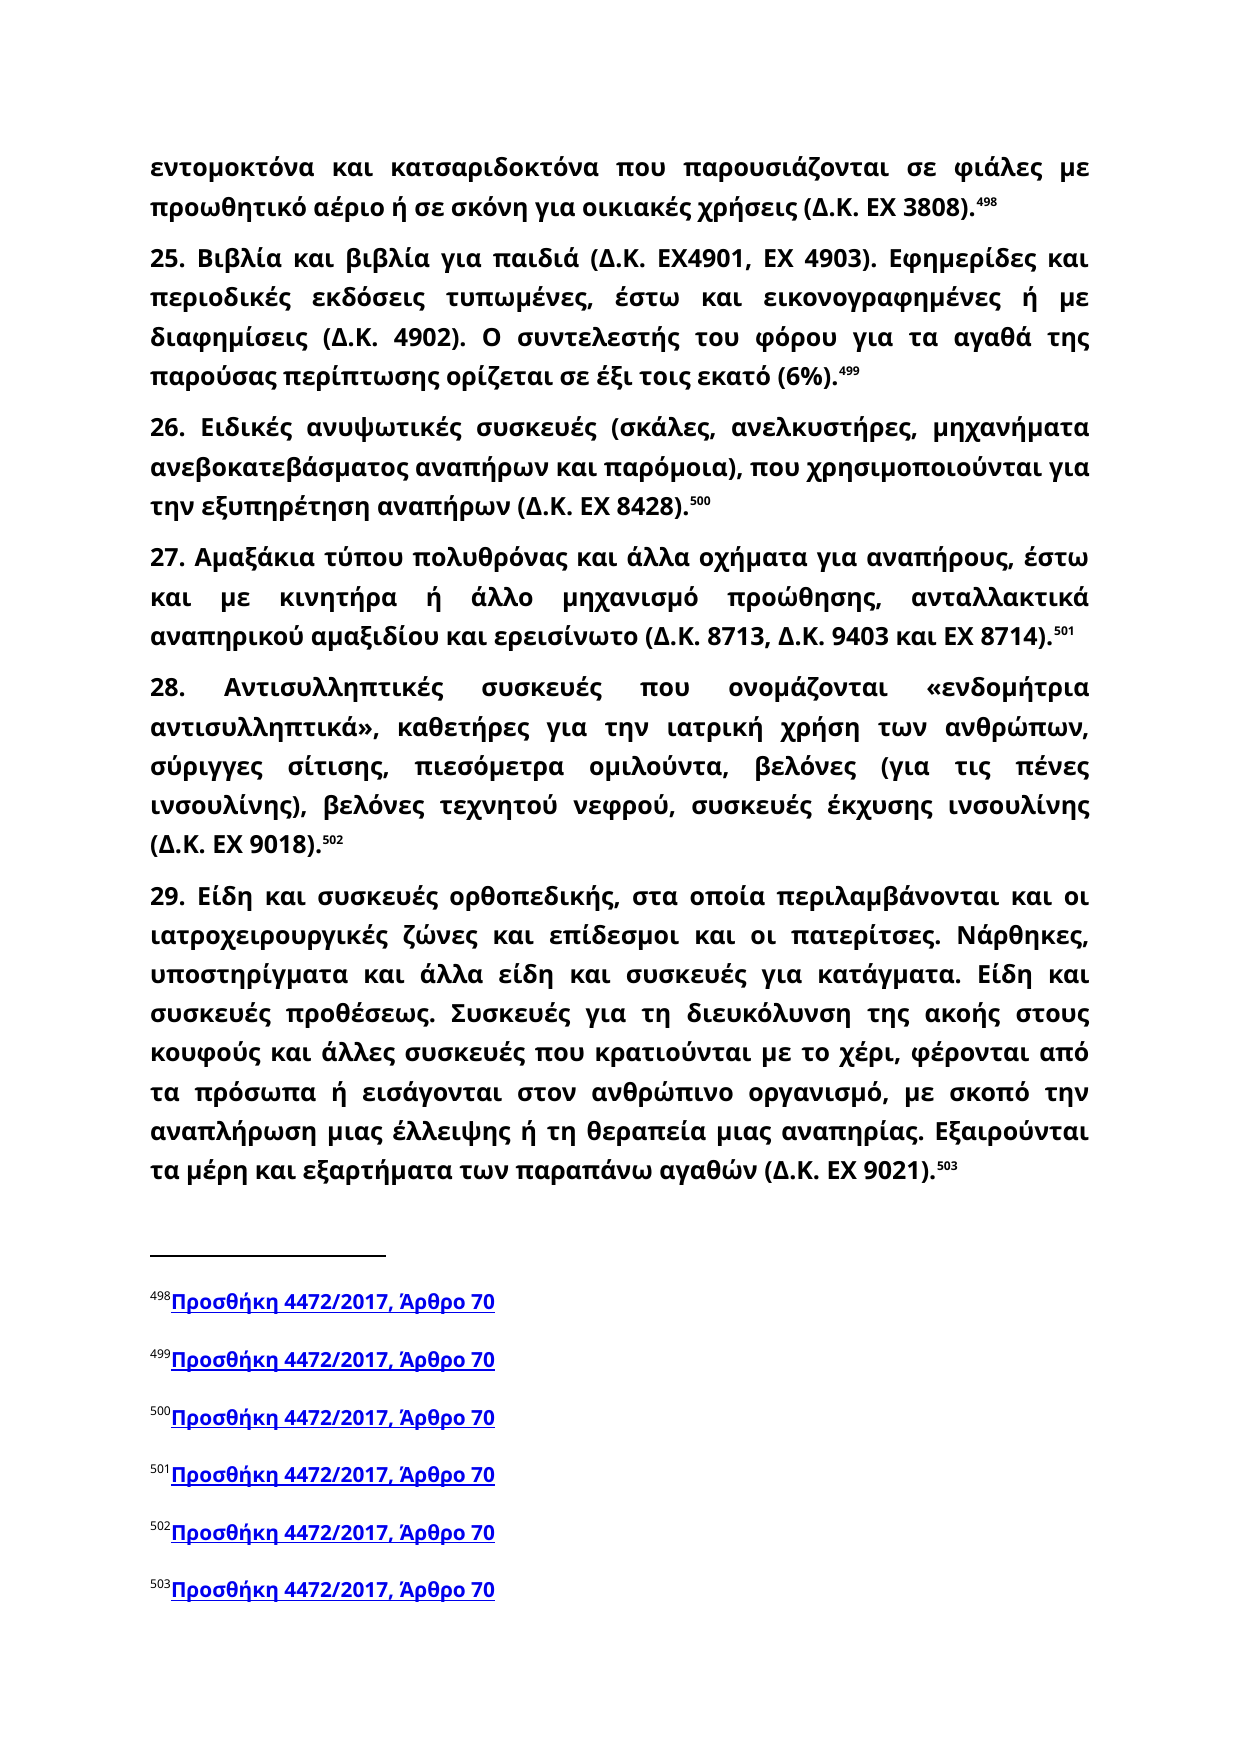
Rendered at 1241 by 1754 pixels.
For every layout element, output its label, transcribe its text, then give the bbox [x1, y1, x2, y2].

text 27. Αμαξάκια τύπου πολυθρόνας και άλλα οχήματα για αναπήρους, έστω και με κινητήρα ή άλλο μηχανισμό προώθησης, ανταλλακτικά αναπηρικού αμαξιδίου και ερεισίνωτο (Δ.Κ. 8713, Δ.Κ. 9403 και ΕΧ 8714). [150, 540, 1090, 652]
text εντομοκτόνα και κατσαριδοκτόνα που παρουσιάζονται σε φιάλες με προωθητικό αέριο ή σε σκόνη για οικιακές χρήσεις (Δ.Κ. ΕΧ 3808). [150, 150, 1090, 223]
text 26. Ειδικές ανυψωτικές συσκευές (σκάλες, ανελκυστήρες, μηχανήματα ανεβοκατεβάσματος αναπήρων και παρόμοια), που χρησιμοποιούνται για την εξυπηρέτηση αναπήρων (Δ.Κ. ΕΧ 8428). [150, 410, 1090, 522]
text 28. Αντισυλληπτικές συσκευές που ονομάζονται «ενδομήτρια αντισυλληπτικά», καθετήρες για την ιατρική χρήση των ανθρώπων, σύριγγες σίτισης, πιεσόμετρα ομιλούντα, βελόνες (για τις πένες ινσουλίνης), βελόνες τεχνητού νεφρού, συσκευές έκχυσης ινσουλίνης (Δ.Κ. ΕΧ 9018). [150, 670, 1090, 861]
text Προσθήκη 4472/2017, Άρθρο 70 [150, 1576, 1090, 1604]
text Προσθήκη 4472/2017, Άρθρο 70 [150, 1518, 1090, 1546]
text Προσθήκη 4472/2017, Άρθρο 70 [150, 1345, 1090, 1373]
text Προσθήκη 4472/2017, Άρθρο 70 [150, 1403, 1090, 1431]
text Προσθήκη 4472/2017, Άρθρο 70 [150, 1287, 1090, 1316]
text Προσθήκη 4472/2017, Άρθρο 70 [150, 1460, 1090, 1489]
text 25. Βιβλία και βιβλία για παιδιά (Δ.Κ. ΕΧ4901, ΕΧ 4903). Εφημερίδες και περιοδικές εκδόσεις τυπωμένες, έστω και εικονογραφημένες ή με διαφημίσεις (Δ.Κ. 4902). Ο συντελεστής του φόρου για τα αγαθά της παρούσας περίπτωσης ορίζεται σε έξι τοις εκατό (6%). [150, 241, 1090, 392]
text 29. Είδη και συσκευές ορθοπεδικής, στα οποία περιλαμβάνονται και οι ιατροχειρουργικές ζώνες και επίδεσμοι και οι πατερίτσες. Νάρθηκες, υποστηρίγματα και άλλα είδη και συσκευές για κατάγματα. Είδη και συσκευές προθέσεως. Συσκευές για τη διευκόλυνση της ακοής στους κουφούς και άλλες συσκευές που κρατιούνται με το χέρι, φέρονται από τα πρόσωπα ή εισάγονται στον ανθρώπινο οργανισμό, με σκοπό την αναπλήρωση μιας έλλειψης ή τη θεραπεία μιας αναπηρίας. Εξαιρούνται τα μέρη και εξαρτήματα των παραπάνω αγαθών (Δ.Κ. ΕΧ 9021). [150, 878, 1090, 1187]
